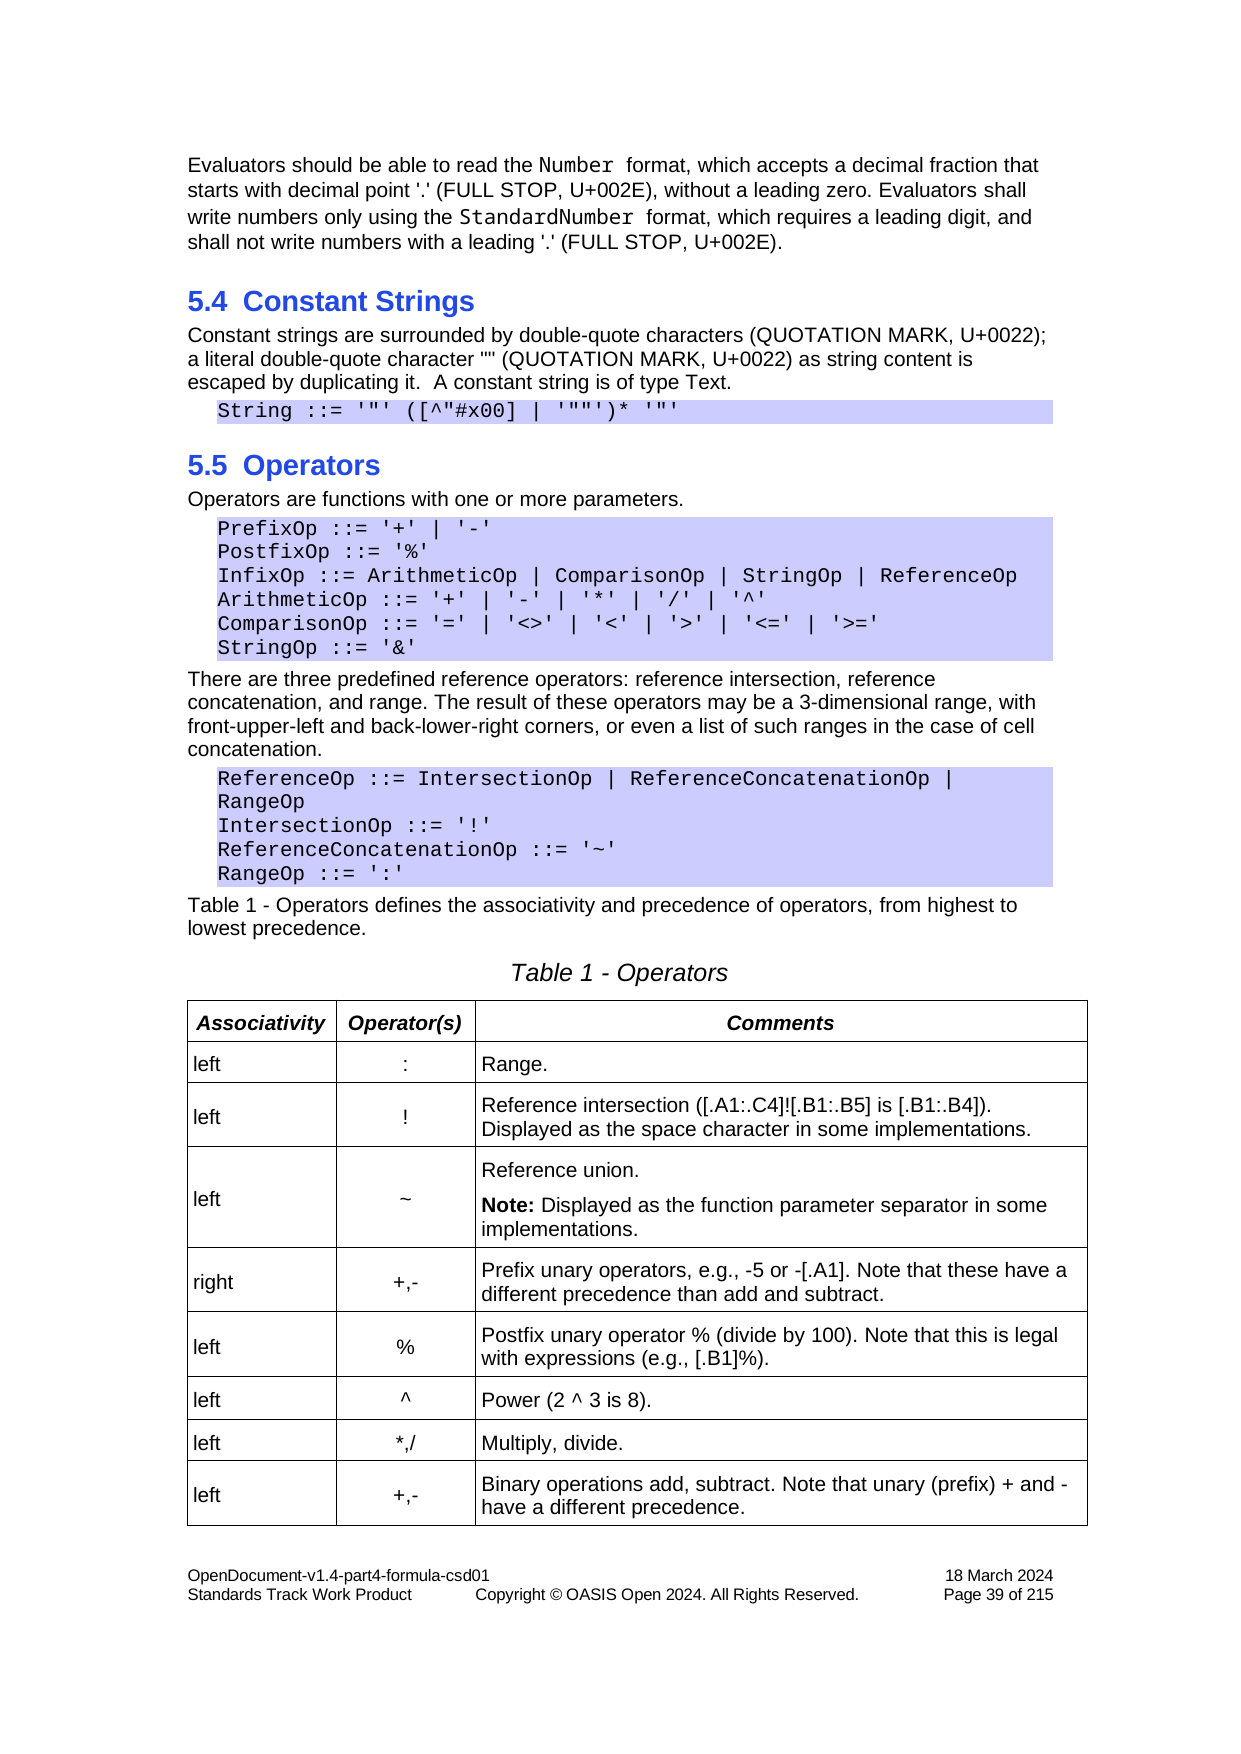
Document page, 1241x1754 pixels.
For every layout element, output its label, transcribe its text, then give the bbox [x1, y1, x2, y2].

table_cell : [337, 1042, 475, 1082]
table_header Operator(s) [337, 1001, 475, 1041]
text Evaluators should be able to read the Number format, which accepts a decimal fraction that starts with decimal point '.' (FULL STOP, U+002E), without a leading zero. Evaluators shall write numbers only using the StandardNumber format, which requires a leading digit, and shall not write numbers with a leading '.' (FULL STOP, U+002E). [187, 150, 1053, 254]
table_cell left [188, 1420, 336, 1460]
text There are three predefined reference operators: reference intersection, reference concatenation, and range. The result of these operators may be a 3-dimensional range, with front-upper-left and back-lower-right corners, or even a list of such ranges in the case of cell concatenation. [187, 667, 1053, 761]
text ReferenceOp ::= IntersectionOp | ReferenceConcatenationOp | RangeOp [217, 767, 1053, 815]
text PrefixOp ::= '+' | '-' [217, 517, 1053, 541]
table_cell ~ [337, 1147, 475, 1247]
text ReferenceConcatenationOp ::= '~' [217, 839, 1053, 863]
table_cell *,/ [337, 1420, 475, 1460]
text StringOp ::= '&' [217, 637, 1053, 661]
text Table 1 - Operators [187, 959, 1053, 987]
text IntersectionOp ::= '!' [217, 815, 1053, 839]
table_cell Reference intersection ([.A1:.C4]![.B1:.B5] is [.B1:.B4]). Displayed as the space character in some implementations. [476, 1083, 1087, 1146]
table_cell Reference union. Note: Displayed as the function parameter separator in some implementations. [476, 1147, 1087, 1247]
table_cell +,- [337, 1248, 475, 1311]
text Table 1 - Operators defines the associativity and precedence of operators, from highest to lowest precedence. [187, 893, 1053, 940]
text PostfixOp ::= '%' [217, 541, 1053, 565]
subtitle Operators [187, 449, 1053, 482]
table_cell ! [337, 1083, 475, 1146]
table_cell Binary operations add, subtract. Note that unary (prefix) + and - have a different precedence. [476, 1461, 1087, 1525]
table_cell +,- [337, 1461, 475, 1525]
table_cell Power (2 ^ 3 is 8). [476, 1377, 1087, 1419]
table_cell left [188, 1083, 336, 1146]
table_cell ^ [337, 1377, 475, 1419]
table_cell Prefix unary operators, e.g., -5 or -[.A1]. Note that these have a different precedence than add and subtract. [476, 1248, 1087, 1311]
table_cell left [188, 1147, 336, 1247]
table_header Associativity [188, 1001, 336, 1041]
table_header Comments [476, 1001, 1087, 1041]
table_cell left [188, 1312, 336, 1376]
text RangeOp ::= ':' [217, 863, 1053, 887]
subtitle Constant Strings [187, 285, 1053, 318]
text ArithmeticOp ::= '+' | '-' | '*' | '/' | '^' [217, 589, 1053, 613]
table_cell Postfix unary operator % (divide by 100). Note that this is legal with expressions (e.g., [.B1]%). [476, 1312, 1087, 1376]
table_cell % [337, 1312, 475, 1376]
text InfixOp ::= ArithmeticOp | ComparisonOp | StringOp | ReferenceOp [217, 565, 1053, 589]
table_cell left [188, 1461, 336, 1525]
text String ::= '"' ([^"#x00] | '""')* '"' [217, 400, 1053, 424]
table_cell left [188, 1042, 336, 1082]
table_cell Range. [476, 1042, 1087, 1082]
table_cell right [188, 1248, 336, 1311]
table_cell Multiply, divide. [476, 1420, 1087, 1460]
table_cell left [188, 1377, 336, 1419]
text Constant strings are surrounded by double-quote characters (QUOTATION MARK, U+0022); a literal double-quote character '"' (QUOTATION MARK, U+0022) as string content is escaped by duplicating it. A constant string is of type Text. [187, 324, 1053, 394]
text Operators are functions with one or more parameters. [187, 488, 1053, 511]
text ComparisonOp ::= '=' | '<>' | '<' | '>' | '<=' | '>=' [217, 613, 1053, 637]
